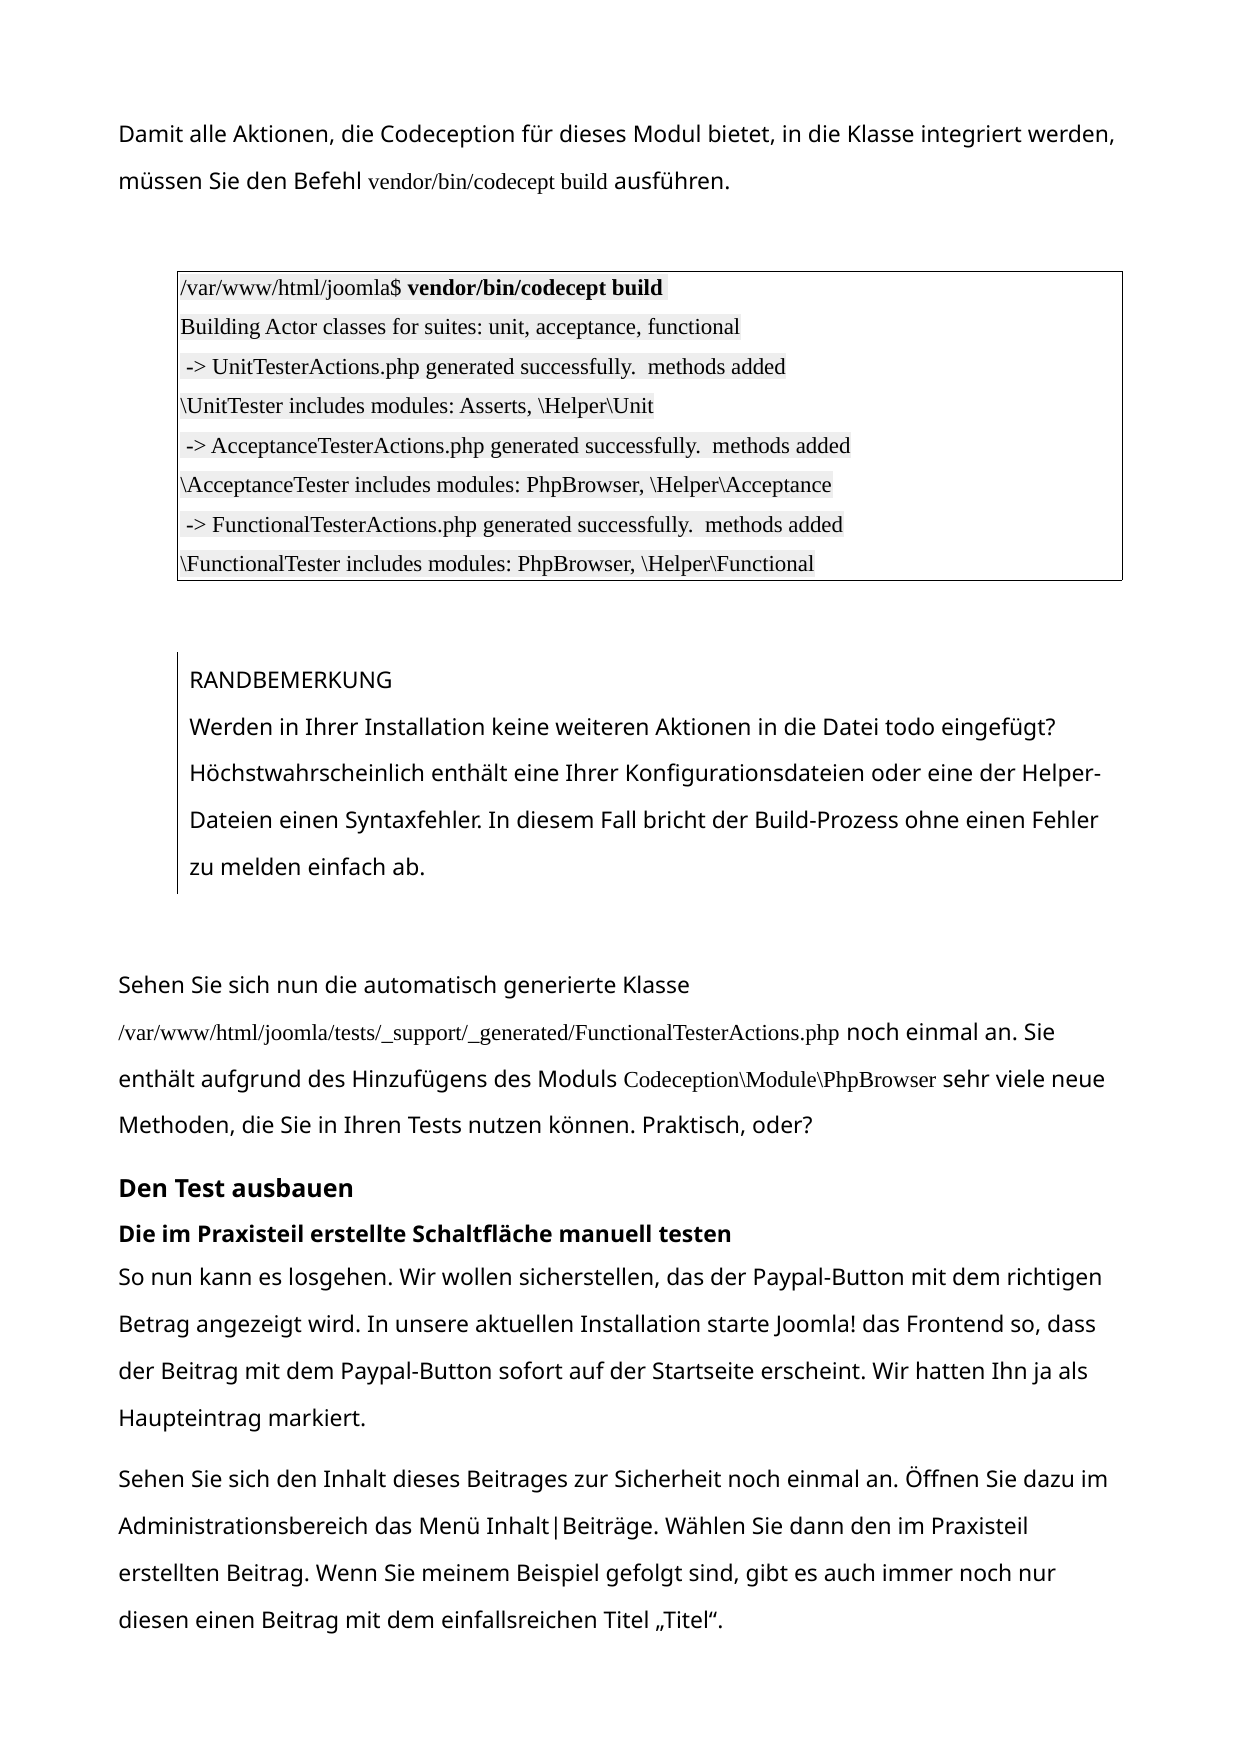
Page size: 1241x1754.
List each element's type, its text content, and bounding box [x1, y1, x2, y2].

text Sehen Sie sich nun die automatisch generierte Klasse /var/www/html/joomla/tests/_support/_generated/FunctionalTesterActions.php noch einmal an. Sie enthält aufgrund des Hinzufügens des Moduls Codeception\Module\PhpBrowser sehr viele neue Methoden, die Sie in Ihren Tests nutzen können. Praktisch, oder? [118, 969, 1122, 1141]
subtitle Den Test ausbauen [118, 1171, 1122, 1205]
text So nun kann es losgehen. Wir wollen sicherstellen, das der Paypal-Button mit dem richtigen Betrag angezeigt wird. In unsere aktuellen Installation starte Joomla! das Frontend so, dass der Beitrag mit dem Paypal-Button sofort auf der Startseite erscheint. Wir hatten Ihn ja als Haupteintrag markiert. [118, 1261, 1122, 1433]
text RANDBEMERKUNG Werden in Ihrer Installation keine weiteren Aktionen in die Datei todo eingefügt? Höchstwahrscheinlich enthält eine Ihrer Konfigurationsdateien oder eine der Helper-Dateien einen Syntaxfehler. In diesem Fall bricht der Build-Prozess ohne einen Fehler zu melden einfach ab. [178, 652, 1122, 894]
text Damit alle Aktionen, die Codeception für dieses Modul bietet, in die Klasse integriert werden, müssen Sie den Befehl vendor/bin/codecept build ausführen. [118, 118, 1122, 196]
text /var/www/html/joomla$ vendor/bin/codecept build Building Actor classes for suites: unit, acceptance, functional -> UnitTesterActions.php generated successfully. methods added \UnitTester includes modules: Asserts, \Helper\Unit -> AcceptanceTesterActions.php generated successfully. methods added \AcceptanceTester includes modules: PhpBrowser, \Helper\Acceptance -> FunctionalTesterActions.php generated successfully. methods added \FunctionalTester includes modules: PhpBrowser, \Helper\Functional [178, 272, 1122, 580]
text Sehen Sie sich den Inhalt dieses Beitrages zur Sicherheit noch einmal an. Öffnen Sie dazu im Administrationsbereich das Menü Inhalt|Beiträge. Wählen Sie dann den im Praxisteil erstellten Beitrag. Wenn Sie meinem Beispiel gefolgt sind, gibt es auch immer noch nur diesen einen Beitrag mit dem einfallsreichen Titel „Titel“. [118, 1463, 1122, 1635]
subtitle Die im Praxisteil erstellte Schaltfläche manuell testen [118, 1217, 1122, 1249]
